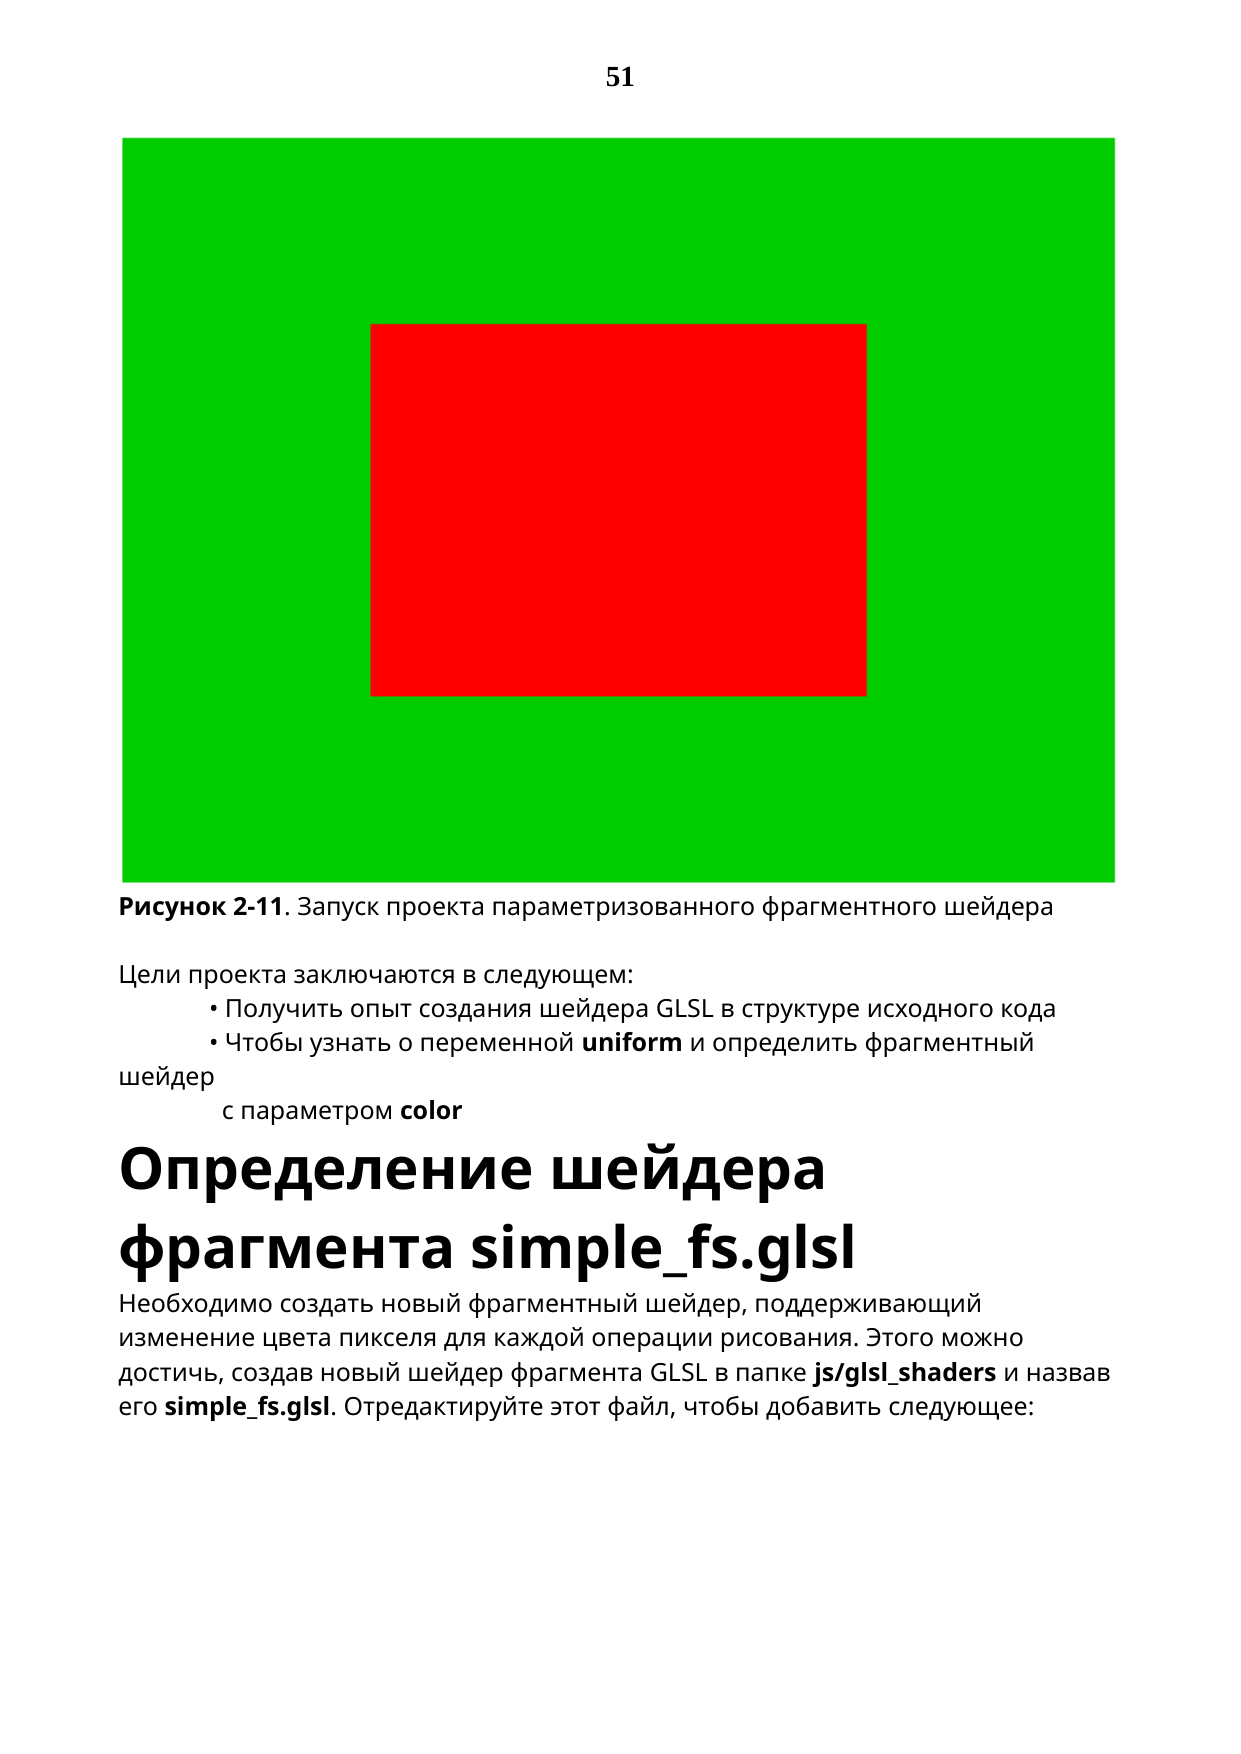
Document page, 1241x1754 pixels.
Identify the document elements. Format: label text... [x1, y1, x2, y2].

text Рисунок 2-11. Запуск проекта параметризованного фрагментного шейдера [118, 889, 1122, 923]
text Необходимо создать новый фрагментный шейдер, поддерживающий изменение цвета пикселя для каждой операции рисования. Этого можно достичь, создав новый шейдер фрагмента GLSL в папке js/glsl_shaders и назвав его simple_fs.glsl. Отредактируйте этот файл, чтобы добавить следующее: [118, 1286, 1122, 1422]
text Цели проекта заключаются в следующем: [118, 957, 1122, 991]
picture [118, 132, 1123, 889]
text Определение шейдера фрагмента simple_fs.glsl [118, 1127, 1122, 1286]
text с параметром color [118, 1093, 1122, 1127]
text [118, 122, 1122, 132]
text • Получить опыт создания шейдера GLSL в структуре исходного кода [118, 991, 1122, 1025]
text • Чтобы узнать о переменной uniform и определить фрагментный шейдер [118, 1025, 1122, 1093]
